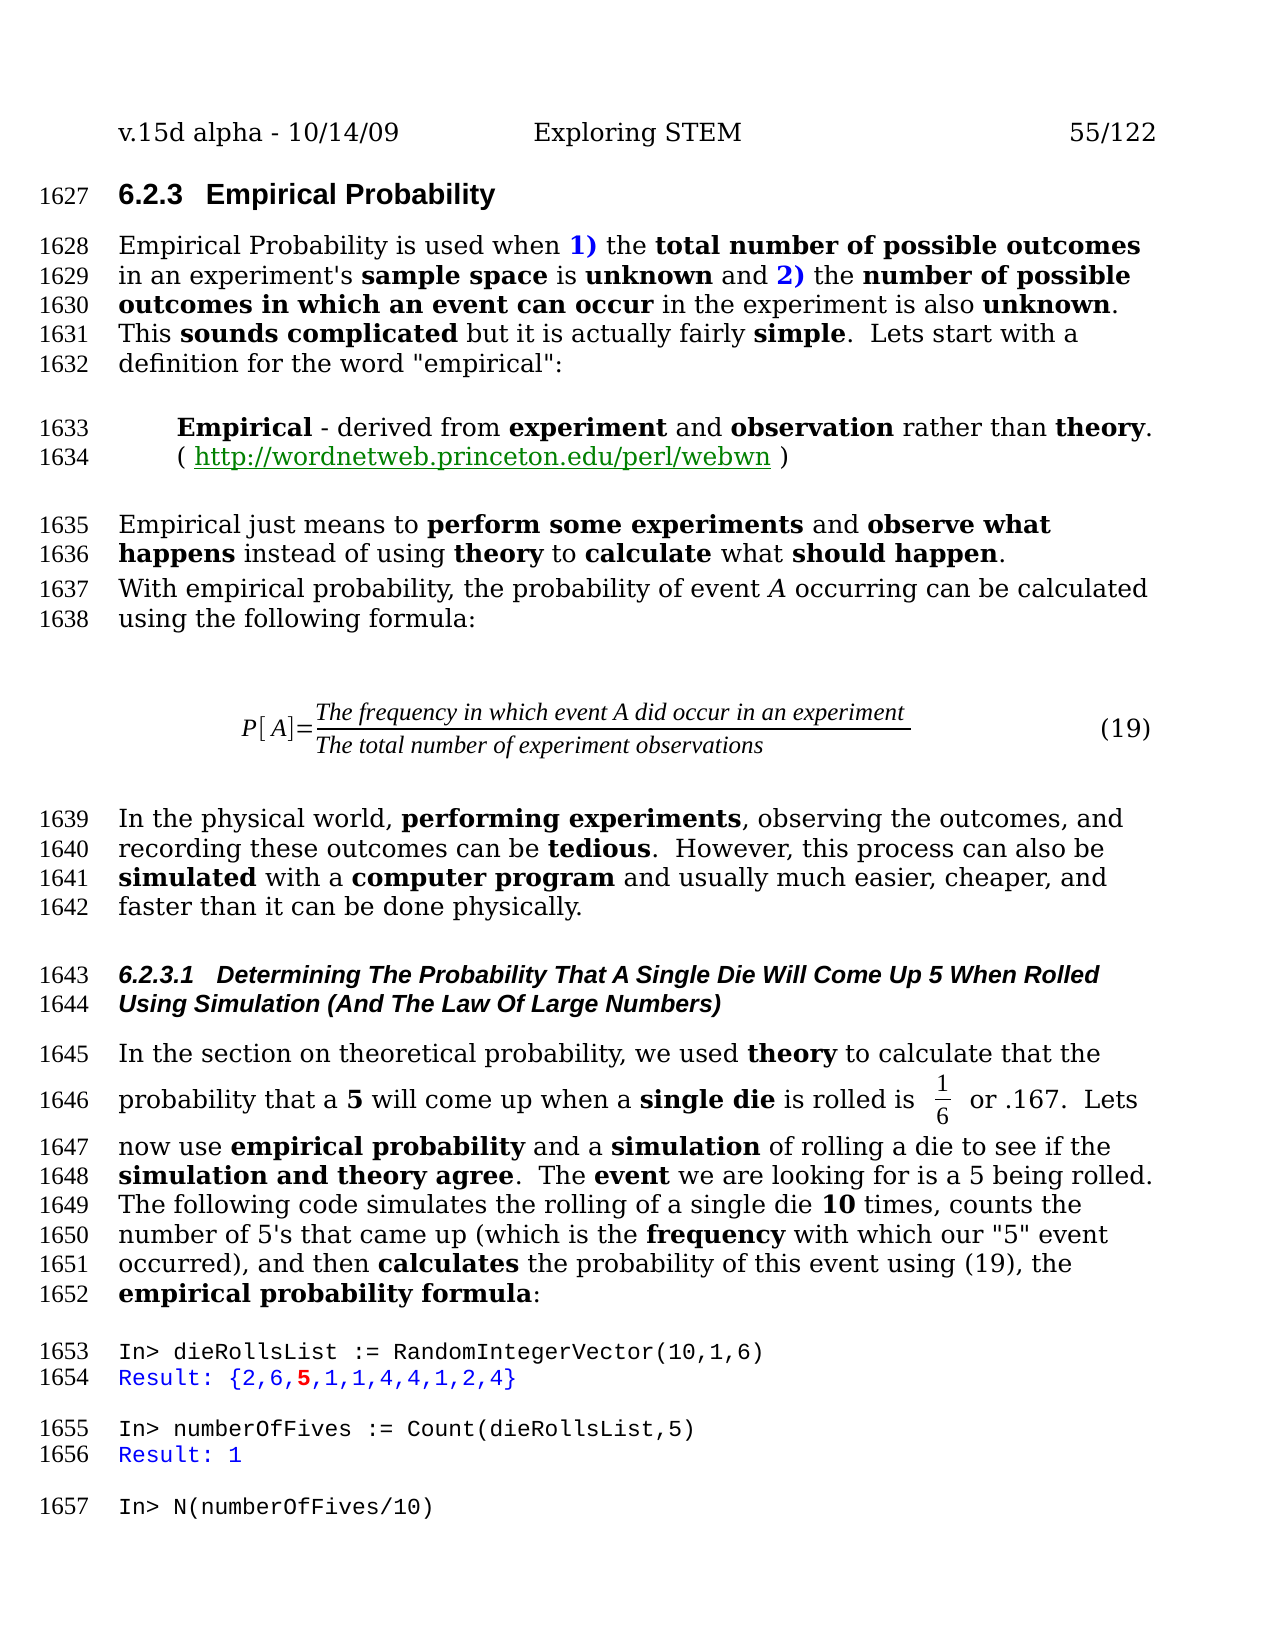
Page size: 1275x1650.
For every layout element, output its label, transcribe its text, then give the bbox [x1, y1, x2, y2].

text Empirical Probability is used when 1) the total number of possible outcomes in an experiment's sample space is unknown and 2) the number of possible outcomes in which an event can occur in the experiment is also unknown. This sounds complicated but it is actually fairly simple. Lets start with a definition for the word "empirical": [118, 231, 1157, 378]
text Empirical just means to perform some experiments and observe what happens instead of using theory to calculate what should happen. [118, 510, 1157, 568]
subtitle Determining The Probability That A Single Die Will Come Up 5 When Rolled Using Simulation (And The Law Of Large Numbers) [118, 961, 1157, 1018]
text In the physical world, performing experiments, observing the outcomes, and recording these outcomes can be tedious. However, this process can also be simulated with a computer program and usually much easier, cheaper, and faster than it can be done physically. [118, 804, 1157, 921]
table_header (19) [1041, 691, 1157, 766]
table_header [118, 691, 1041, 766]
text In> numberOfFives := Count(dieRollsList,5) [118, 1418, 1157, 1444]
subtitle Empirical Probability [118, 177, 1157, 210]
text In the section on theoretical probability, we used theory to calculate that the probability that a 5 will come up when a single die is rolled isor .167. Lets now use empirical probability and a simulation of rolling a die to see if the simulation and theory agree. The event we are looking for is a 5 being rolled. The following code simulates the rolling of a single die 10 times, counts the number of 5's that came up (which is the frequency with which our "5" event occurred), and then calculates the probability of this event using (19), the empirical probability formula: [118, 1038, 1157, 1308]
text Result: 1 [118, 1444, 1157, 1470]
text Result: {2,6,5,1,1,4,4,1,2,4} [118, 1366, 1157, 1392]
text Empirical - derived from experiment and observation rather than theory. ( http://wordnetweb.princeton.edu/perl/webwn ) [176, 413, 1157, 472]
text In> dieRollsList := RandomIntegerVector(10,1,6) [118, 1340, 1157, 1366]
text In> N(numberOfFives/10) [118, 1496, 1157, 1522]
text With empirical probability, the probability of event A occurring can be calculated using the following formula: [118, 574, 1157, 633]
